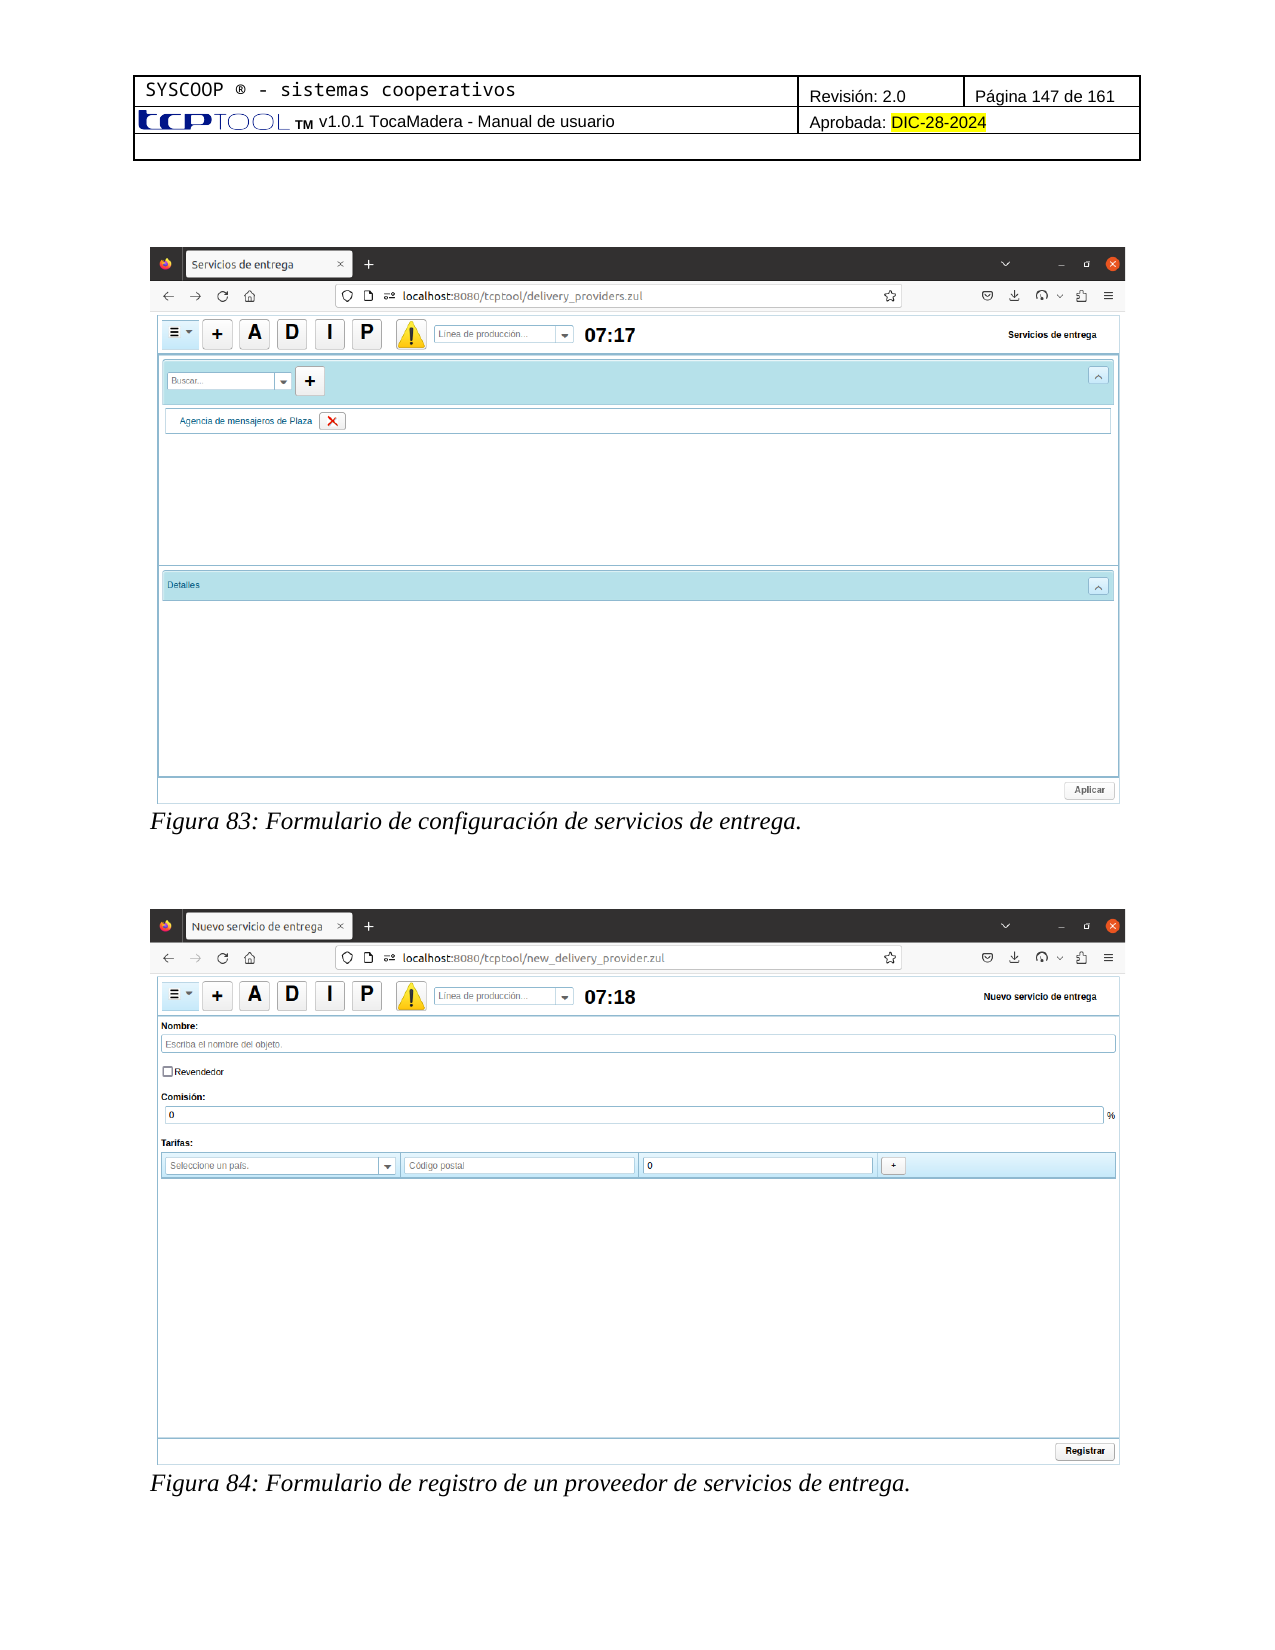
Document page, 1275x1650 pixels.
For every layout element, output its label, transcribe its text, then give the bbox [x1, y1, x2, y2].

text Figura 83: Formulario de configuración de servicios de entrega. [150, 807, 1125, 835]
picture [138, 110, 290, 130]
text Figura 84: Formulario de registro de un proveedor de servicios de entrega. [150, 1468, 1125, 1497]
picture [150, 247, 1125, 807]
picture [150, 909, 1125, 1468]
